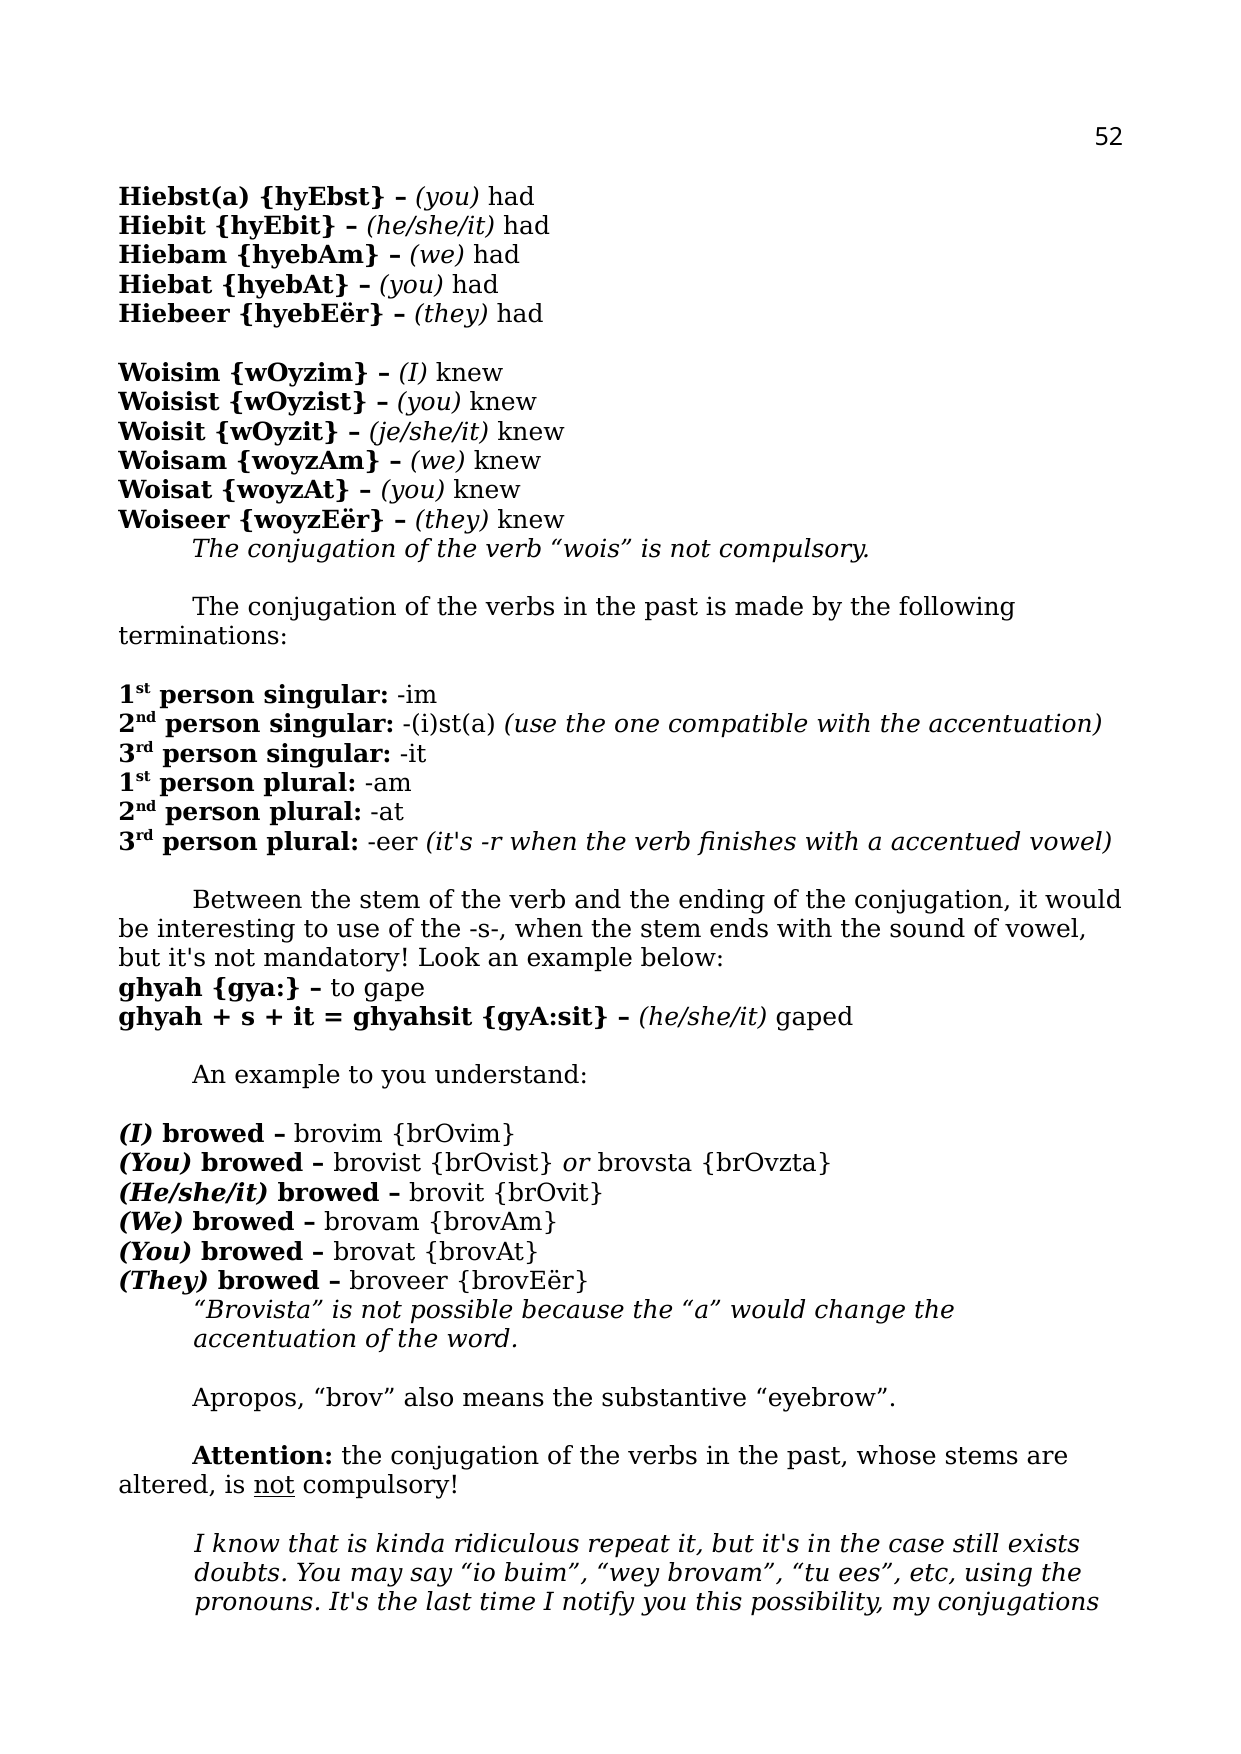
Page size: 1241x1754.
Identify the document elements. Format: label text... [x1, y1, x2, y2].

text 3rd person plural: -eer (it's -r when the verb finishes with a accentued vowel) [118, 827, 1123, 856]
text 1st person singular: -im [118, 680, 1123, 709]
text Between the stem of the verb and the ending of the conjugation, it would be interesting to use of the -s-, when the stem ends with the sound of vowel, but it's not mandatory! Look an example below: [118, 885, 1123, 973]
text Attention: the conjugation of the verbs in the past, whose stems are altered, is not compulsory! [118, 1441, 1123, 1499]
text Hiebeer {hyebEër} – (they) had [118, 299, 1123, 328]
text (He/she/it) browed – brovit {brOvit} [118, 1178, 1123, 1207]
text (I) browed – brovim {brOvim} [118, 1119, 1123, 1148]
text Woisist {wOyzist} – (you) knew [118, 387, 1123, 416]
text The conjugation of the verb “wois” is not compulsory. [192, 534, 1123, 563]
text Woisat {woyzAt} – (you) knew [118, 475, 1123, 504]
text (They) browed – broveer {brovEër} [118, 1266, 1123, 1295]
text Hiebat {hyebAt} – (you) had [118, 270, 1123, 299]
text 1st person plural: -am [118, 768, 1123, 797]
text Hiebst(a) {hyEbst} – (you) had [118, 182, 1123, 211]
text 2nd person plural: -at [118, 797, 1123, 827]
text ghyah + s + it = ghyahsit {gyA:sit} – (he/she/it) gaped [118, 1002, 1123, 1031]
text (You) browed – brovist {brOvist} or brovsta {brOvzta} [118, 1148, 1123, 1178]
text ghyah {gya:} – to gape [118, 973, 1123, 1002]
text Woiseer {woyzEër} – (they) knew [118, 504, 1123, 534]
text Apropos, “brov” also means the substantive “eyebrow”. [118, 1383, 1123, 1412]
text The conjugation of the verbs in the past is made by the following terminations: [118, 592, 1123, 651]
text Woisam {woyzAm} – (we) knew [118, 446, 1123, 475]
text Woisim {wOyzim} – (I) knew [118, 358, 1123, 387]
text 3rd person singular: -it [118, 738, 1123, 768]
text Woisit {wOyzit} – (je/she/it) knew [118, 416, 1123, 446]
text An example to you understand: [118, 1061, 1123, 1090]
text “Brovista” is not possible because the “a” would change the accentuation of the word. [193, 1295, 1123, 1353]
text 2nd person singular: -(i)st(a) (use the one compatible with the accentuation) [118, 709, 1123, 738]
text Hiebit {hyEbit} – (he/she/it) had [118, 211, 1123, 240]
text (We) browed – brovam {brovAm} [118, 1207, 1123, 1236]
text (You) browed – brovat {brovAt} [118, 1236, 1123, 1266]
text Hiebam {hyebAm} – (we) had [118, 240, 1123, 270]
text I know that is kinda ridiculous repeat it, but it's in the case still exists doubts. You may say “io buim”, “wey brovam”, “tu ees”, etc, using the pronouns. It's the last time I notify you this possibility, my conjugations [194, 1529, 1123, 1616]
